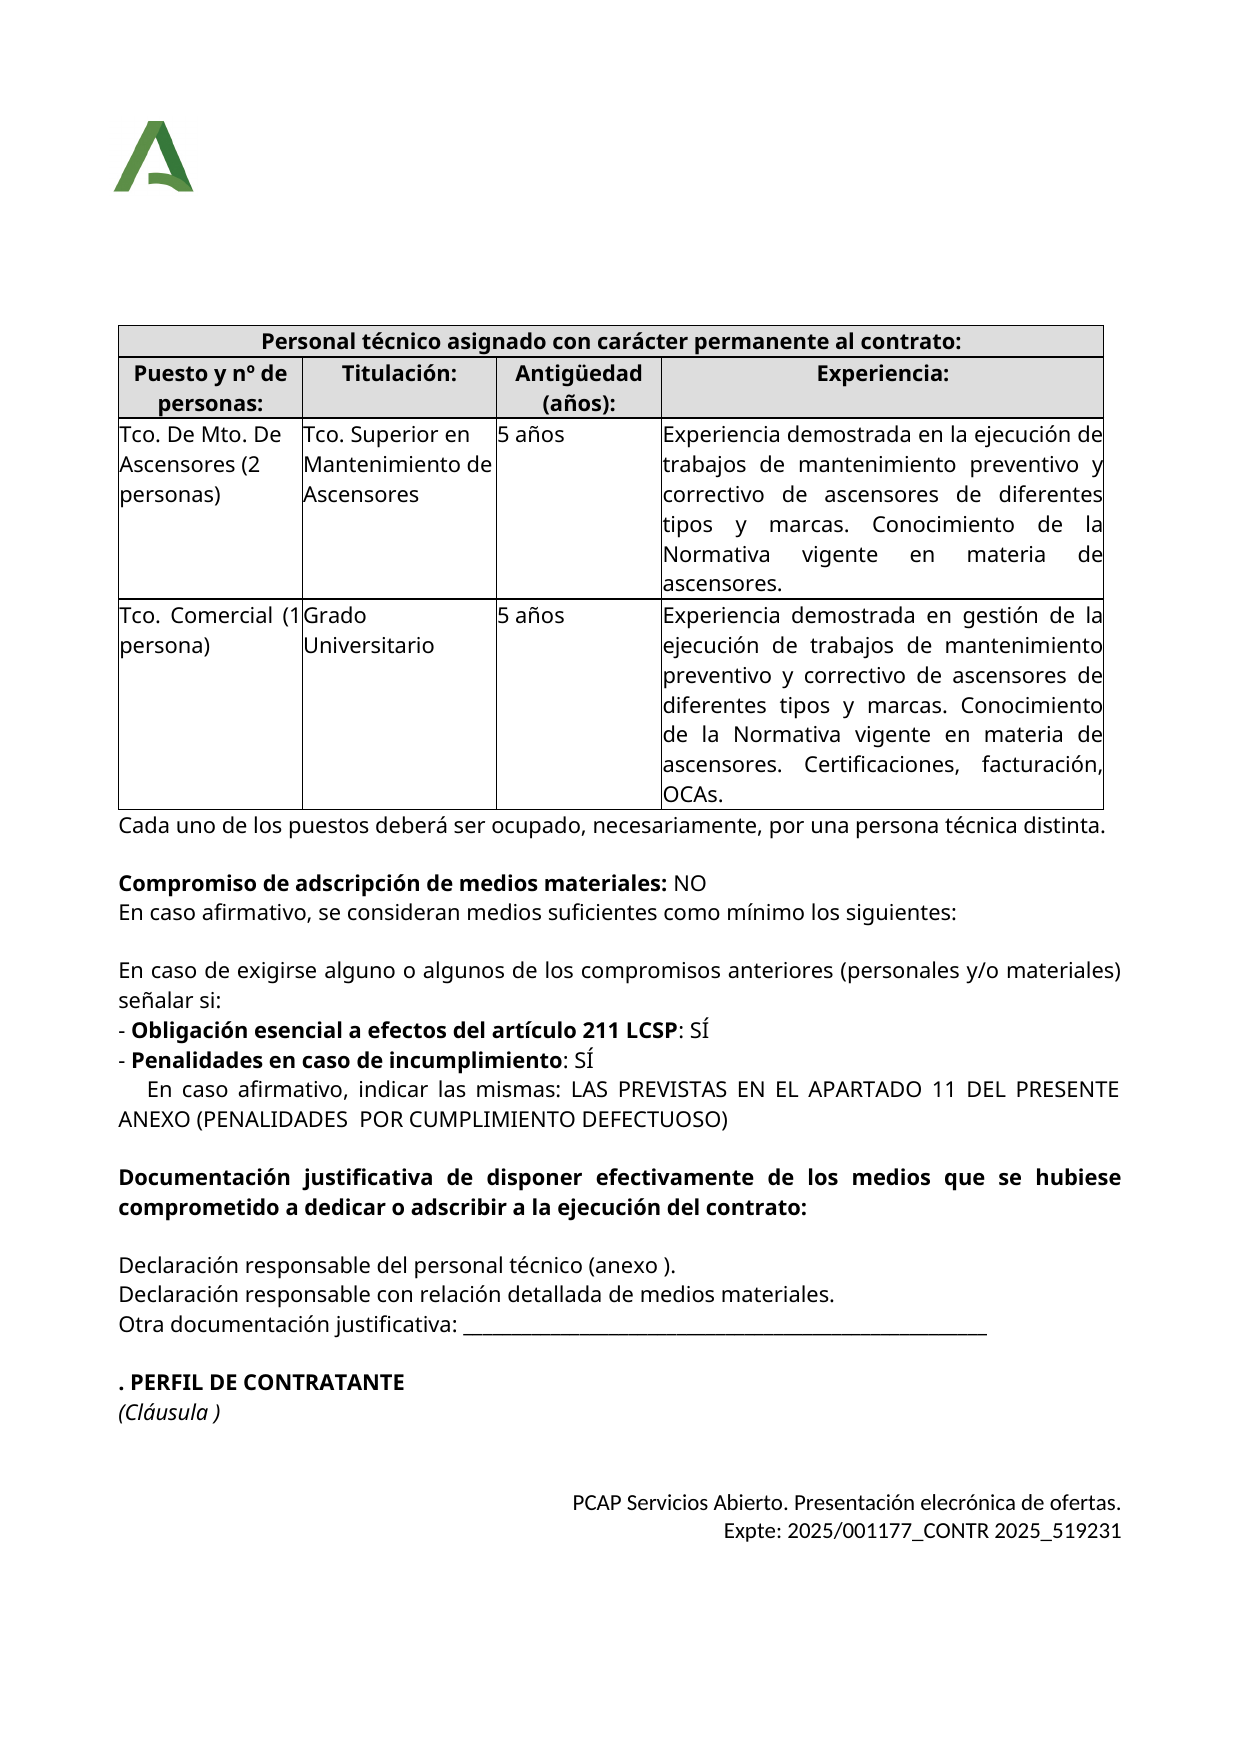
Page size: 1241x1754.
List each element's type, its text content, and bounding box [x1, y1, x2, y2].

text (Cláusula ) [118, 1397, 1122, 1427]
table_cell Tco. Superior en Mantenimiento de Ascensores [303, 419, 496, 598]
table_cell Experiencia demostrada en gestión de la ejecución de trabajos de mantenimiento preventivo y correctivo de ascensores de diferentes tipos y marcas. Conocimiento de la Normativa vigente en materia de ascensores. Certificaciones, facturación, OCAs. [662, 600, 1103, 809]
text Documentación justificativa de disponer efectivamente de los medios que se hubiese comprometido a dedicar o adscribir a la ejecución del contrato: [118, 1162, 1122, 1222]
table_cell Antigüedad (años): [497, 358, 661, 417]
text Declaración responsable con relación detallada de medios materiales. [118, 1279, 1122, 1309]
table_cell 5 años [497, 600, 661, 809]
table_cell Grado Universitario [303, 600, 496, 809]
table_cell Experiencia: [662, 358, 1103, 417]
text - Penalidades en caso de incumplimiento: SÍ [118, 1044, 1122, 1074]
table_header Personal técnico asignado con carácter permanente al contrato: [119, 326, 1103, 356]
text En caso de exigirse alguno o algunos de los compromisos anteriores (personales y/o materiales) señalar si: [118, 955, 1122, 1015]
text Cada uno de los puestos deberá ser ocupado, necesariamente, por una persona técnica distinta. [118, 810, 1122, 839]
text Otra documentación justificativa: ______________________________________________________ [118, 1309, 1122, 1339]
text . PERFIL DE CONTRATANTE [118, 1367, 1122, 1397]
table_cell Tco. De Mto. De Ascensores (2 personas) [119, 419, 302, 598]
text Compromiso de adscripción de medios materiales: NO [118, 868, 1122, 897]
text En caso afirmativo, se consideran medios suficientes como mínimo los siguientes: [118, 897, 1122, 927]
table_cell Tco. Comercial (1 persona) [119, 600, 302, 809]
text - Obligación esencial a efectos del artículo 211 LCSP: SÍ [118, 1015, 1122, 1044]
table_cell Titulación: [303, 358, 496, 417]
picture [109, 116, 198, 196]
text Declaración responsable del personal técnico (anexo ). [118, 1249, 1122, 1279]
table_cell Puesto y nº de personas: [119, 358, 302, 417]
table_cell 5 años [497, 419, 661, 598]
table_cell Experiencia demostrada en la ejecución de trabajos de mantenimiento preventivo y correctivo de ascensores de diferentes tipos y marcas. Conocimiento de la Normativa vigente en materia de ascensores. [662, 419, 1103, 598]
text En caso afirmativo, indicar las mismas: LAS PREVISTAS EN EL APARTADO 11 DEL PRESENTE ANEXO (PENALIDADES POR CUMPLIMIENTO DEFECTUOSO) [118, 1074, 1122, 1134]
